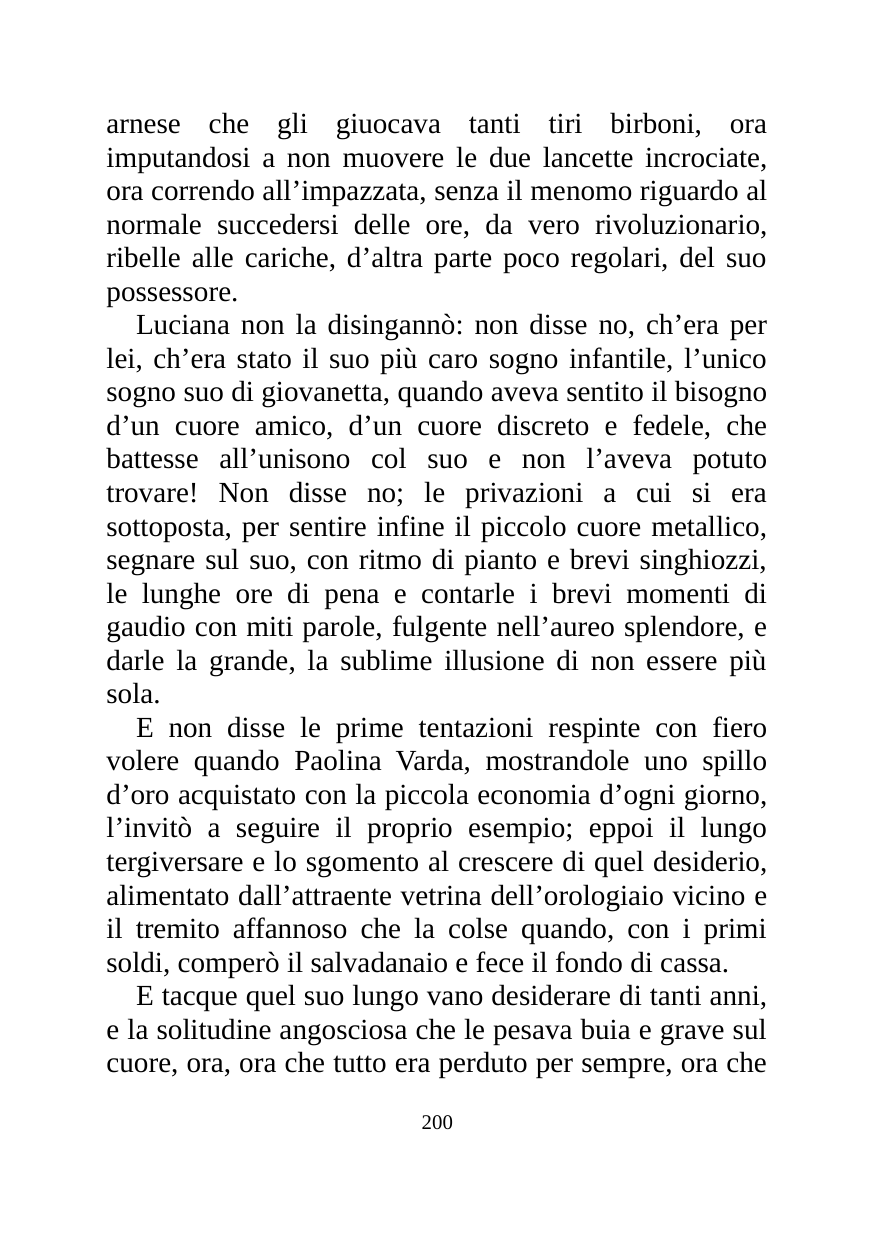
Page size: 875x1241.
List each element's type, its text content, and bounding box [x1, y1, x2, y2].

text arnese che gli giuocava tanti tiri birboni, ora imputandosi a non muovere le due lancette incrociate, ora correndo all’impazzata, senza il menomo riguardo al normale succedersi delle ore, da vero rivoluzionario, ribelle alle cariche, d’altra parte poco regolari, del suo possessore. [106, 106, 768, 307]
text E tacque quel suo lungo vano desiderare di tanti anni, e la solitudine angosciosa che le pesava buia e grave sul cuore, ora, ora che tutto era perduto per sempre, ora che [106, 978, 768, 1079]
text Luciana non la disingannò: non disse no, ch’era per lei, ch’era stato il suo più caro sogno infantile, l’unico sogno suo di giovanetta, quando aveva sentito il bisogno d’un cuore amico, d’un cuore discreto e fedele, che battesse all’unisono col suo e non l’aveva potuto trovare! Non disse no; le privazioni a cui si era sottoposta, per sentire infine il piccolo cuore metallico, segnare sul suo, con ritmo di pianto e brevi singhiozzi, le lunghe ore di pena e contarle i brevi momenti di gaudio con miti parole, fulgente nell’aureo splendore, e darle la grande, la sublime illusione di non essere più sola. [106, 307, 768, 710]
text E non disse le prime tentazioni respinte con fiero volere quando Paolina Varda, mostrandole uno spillo d’oro acquistato con la piccola economia d’ogni giorno, l’invitò a seguire il proprio esempio; eppoi il lungo tergiversare e lo sgomento al crescere di quel desiderio, alimentato dall’attraente vetrina dell’orologiaio vicino e il tremito affannoso che la colse quando, con i primi soldi, comperò il salvadanaio e fece il fondo di cassa. [106, 710, 768, 978]
